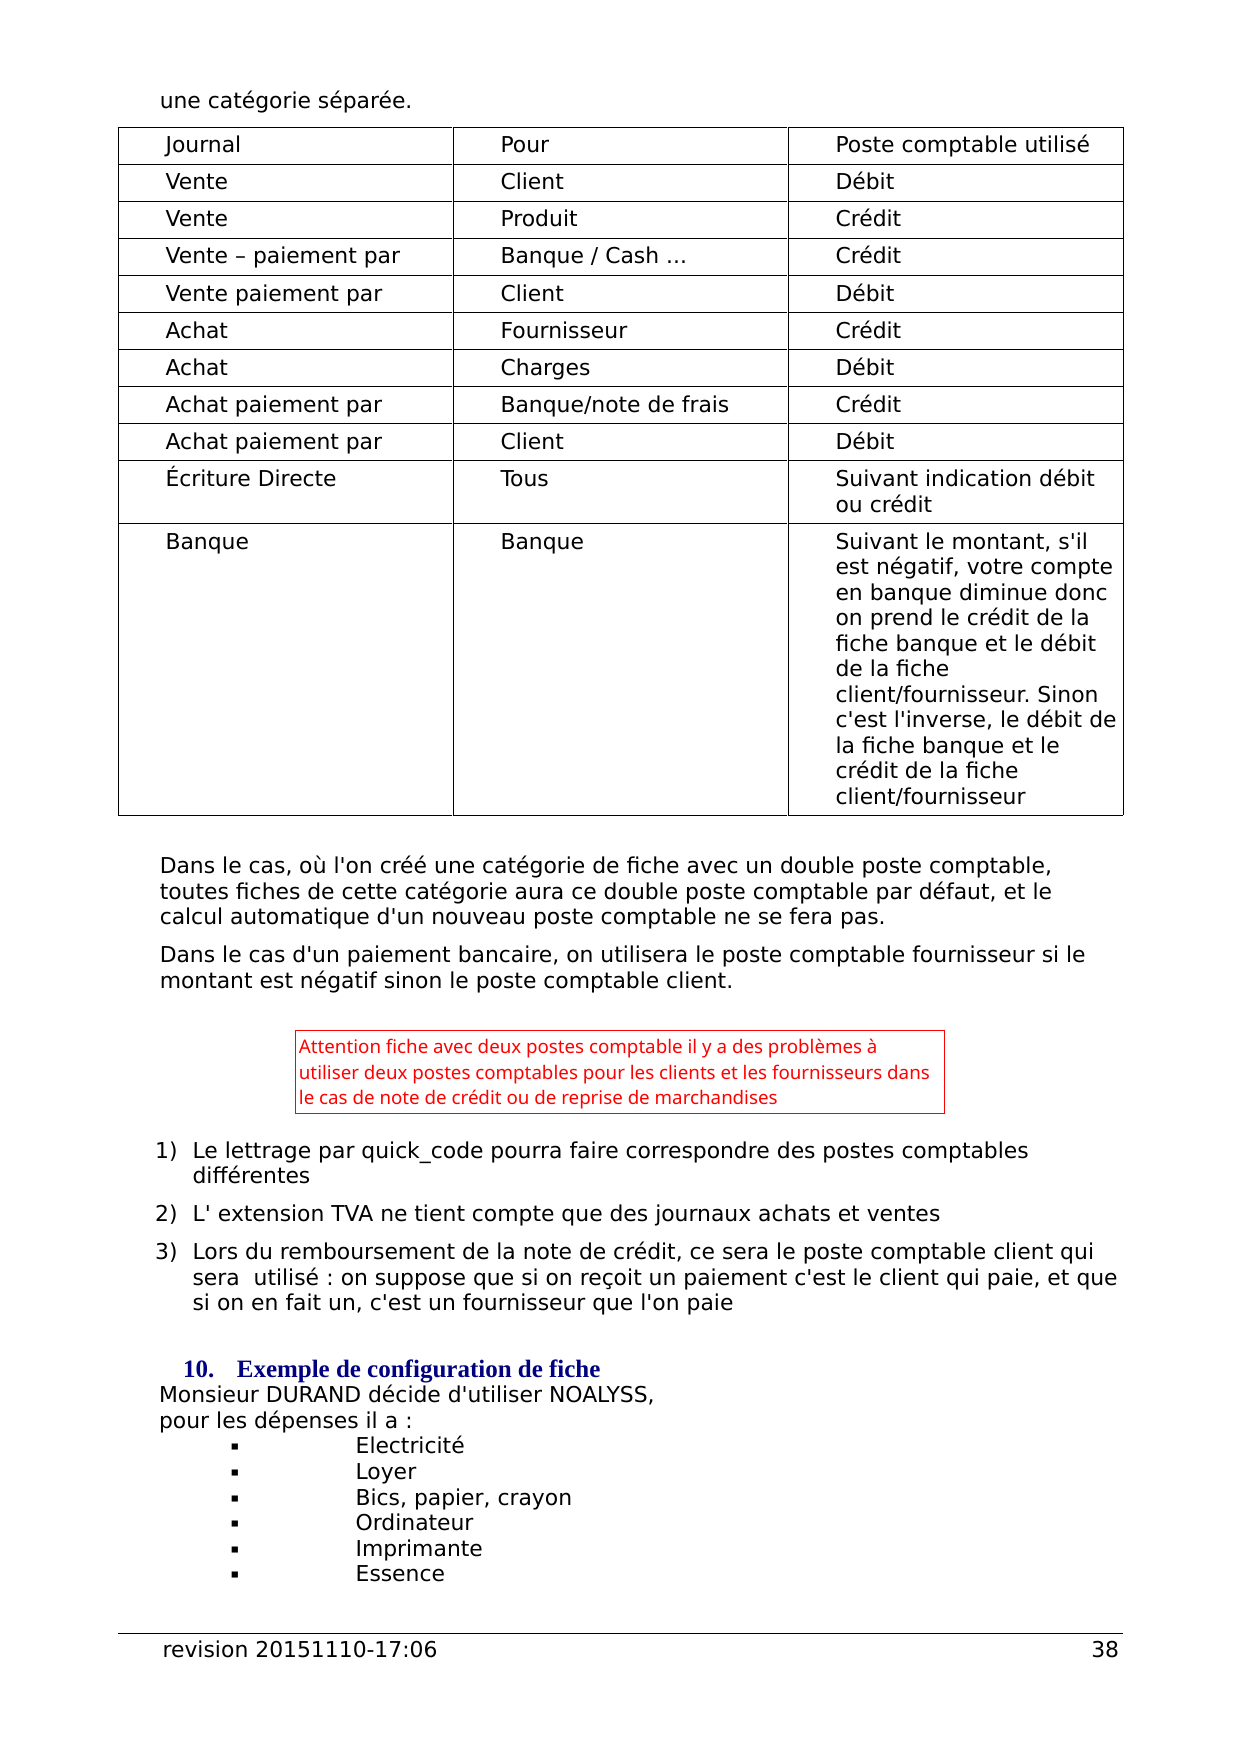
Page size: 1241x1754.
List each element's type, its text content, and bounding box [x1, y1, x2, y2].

table_cell Banque [454, 524, 787, 815]
table_cell Suivant indication débit ou crédit [789, 461, 1123, 523]
table_cell Produit [454, 202, 787, 238]
list Essence [228, 1561, 1123, 1587]
table_cell Achat [119, 313, 452, 349]
table_cell Banque / Cash ... [454, 239, 787, 275]
table_cell Débit [789, 424, 1123, 460]
table_cell Client [454, 276, 787, 312]
text pour les dépenses il a : [159, 1408, 1123, 1434]
text Dans le cas d'un paiement bancaire, on utilisera le poste comptable fournisseur si le montant est négatif sinon le poste comptable client. [159, 942, 1123, 993]
table_cell Vente – paiement par [119, 239, 452, 275]
subtitle Exemple de configuration de fiche [177, 1354, 1123, 1383]
table_header Pour [454, 128, 787, 164]
table_cell Charges [454, 350, 787, 386]
table_cell Suivant le montant, s'il est négatif, votre compte en banque diminue donc on prend le crédit de la fiche banque et le débit de la fiche client/fournisseur. Sinon c'est l'inverse, le débit de la fiche banque et le crédit de la fiche client/fournisseur [789, 524, 1123, 815]
table_cell Achat [119, 350, 452, 386]
table_cell Client [454, 165, 787, 201]
list Ordinateur [228, 1510, 1123, 1536]
text Dans le cas, où l'on créé une catégorie de fiche avec un double poste comptable, toutes fiches de cette catégorie aura ce double poste comptable par défaut, et le calcul automatique d'un nouveau poste comptable ne se fera pas. [159, 853, 1123, 930]
list Le lettrage par quick_code pourra faire correspondre des postes comptables différentes [155, 1138, 1123, 1189]
table_cell Achat paiement par [119, 424, 452, 460]
text une catégorie séparée. [159, 88, 1123, 114]
table_cell Achat paiement par [119, 387, 452, 423]
table_cell Banque [119, 524, 452, 815]
table_cell Vente [119, 202, 452, 238]
list Bics, papier, crayon [228, 1485, 1123, 1510]
table_cell Crédit [789, 387, 1123, 423]
text Attention fiche avec deux postes comptable il y a des problèmes à utiliser deux postes comptables pour les clients et les fournisseurs dans le cas de note de crédit ou de reprise de marchandises [296, 1031, 944, 1113]
list Imprimante [228, 1536, 1123, 1561]
table_header Poste comptable utilisé [789, 128, 1123, 164]
text Monsieur DURAND décide d'utiliser NOALYSS, [159, 1383, 1123, 1408]
table_cell Tous [454, 461, 787, 523]
table_header Journal [119, 128, 452, 164]
list Electricité [228, 1434, 1123, 1459]
table_cell Client [454, 424, 787, 460]
table_cell Crédit [789, 239, 1123, 275]
table_cell Fournisseur [454, 313, 787, 349]
table_cell Banque/note de frais [454, 387, 787, 423]
list L' extension TVA ne tient compte que des journaux achats et ventes [155, 1201, 1123, 1227]
table_cell Vente paiement par [119, 276, 452, 312]
table_cell Vente [119, 165, 452, 201]
table_cell Crédit [789, 202, 1123, 238]
table_cell Écriture Directe [119, 461, 452, 523]
table_cell Débit [789, 350, 1123, 386]
table_cell Débit [789, 165, 1123, 201]
list Lors du remboursement de la note de crédit, ce sera le poste comptable client qui sera utilisé : on suppose que si on reçoit un paiement c'est le client qui paie, et que si on en fait un, c'est un fournisseur que l'on paie [155, 1239, 1123, 1316]
list Loyer [228, 1459, 1123, 1485]
table_cell Crédit [789, 313, 1123, 349]
table_cell Débit [789, 276, 1123, 312]
